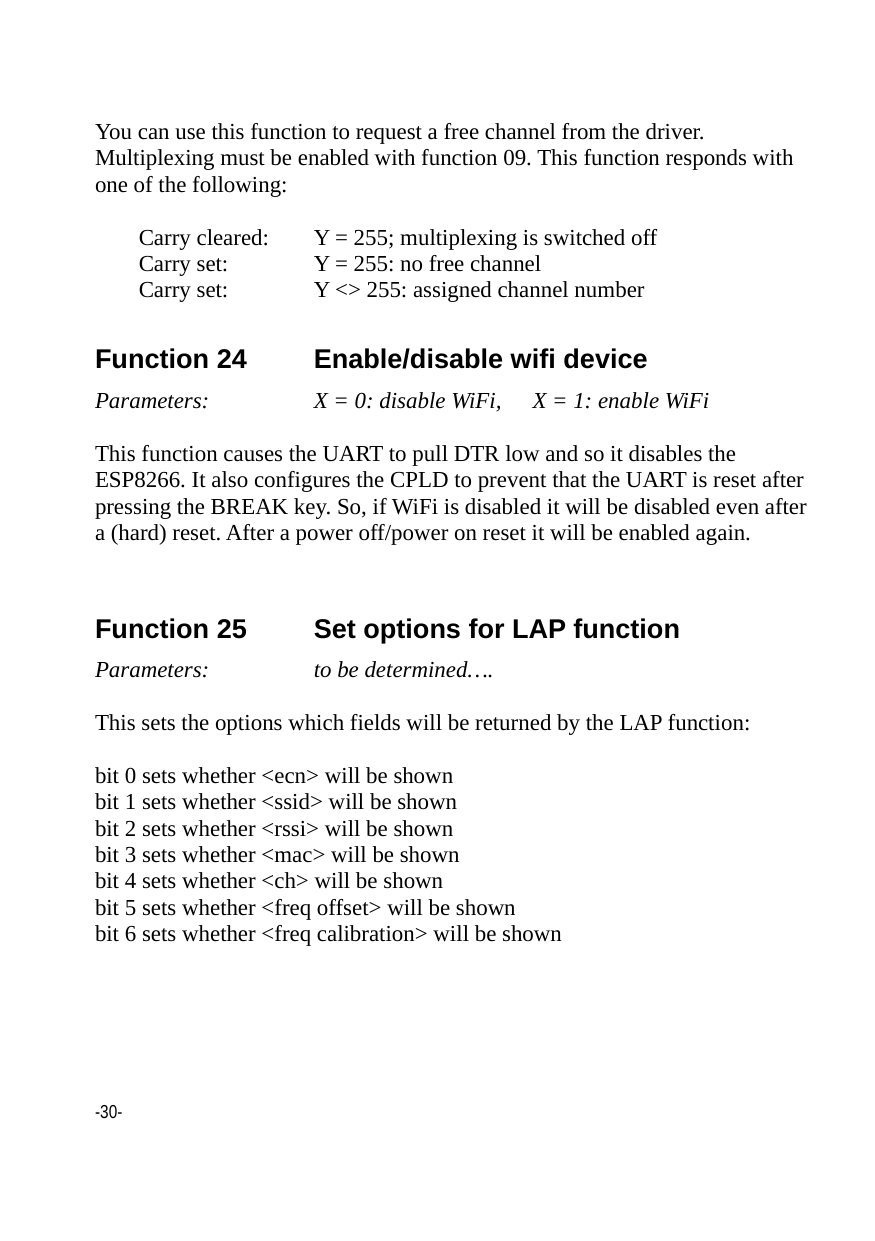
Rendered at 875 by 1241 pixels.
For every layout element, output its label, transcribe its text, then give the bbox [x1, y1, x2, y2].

text bit 6 sets whether <freq calibration> will be shown [95, 920, 815, 946]
text This function causes the UART to pull DTR low and so it disables the ESP8266. It also configures the CPLD to prevent that the UART is reset after pressing the BREAK key. So, if WiFi is disabled it will be disabled even after a (hard) reset. After a power off/power on reset it will be enabled again. [95, 440, 815, 545]
text Parameters: to be determined…. [95, 656, 815, 683]
text bit 2 sets whether <rssi> will be shown [95, 814, 815, 841]
text Carry set: Y <> 255: assigned channel number [95, 276, 815, 303]
text Parameters: X = 0: disable WiFi, X = 1: enable WiFi [95, 387, 815, 414]
text bit 1 sets whether <ssid> will be shown [95, 788, 815, 814]
text This sets the options which fields will be returned by the LAP function: [95, 709, 815, 736]
text You can use this function to request a free channel from the driver. Multiplexing must be enabled with function 09. This function responds with one of the following: [95, 118, 815, 197]
subtitle Function 25 Set options for LAP function [95, 613, 815, 644]
text bit 5 sets whether <freq offset> will be shown [95, 894, 815, 920]
text bit 0 sets whether <ecn> will be shown [95, 762, 815, 788]
text Carry set: Y = 255: no free channel [95, 250, 815, 276]
text bit 3 sets whether <mac> will be shown [95, 841, 815, 867]
subtitle Function 24 Enable/disable wifi device [95, 343, 815, 375]
text bit 4 sets whether <ch> will be shown [95, 867, 815, 894]
text Carry cleared: Y = 255; multiplexing is switched off [95, 223, 815, 250]
